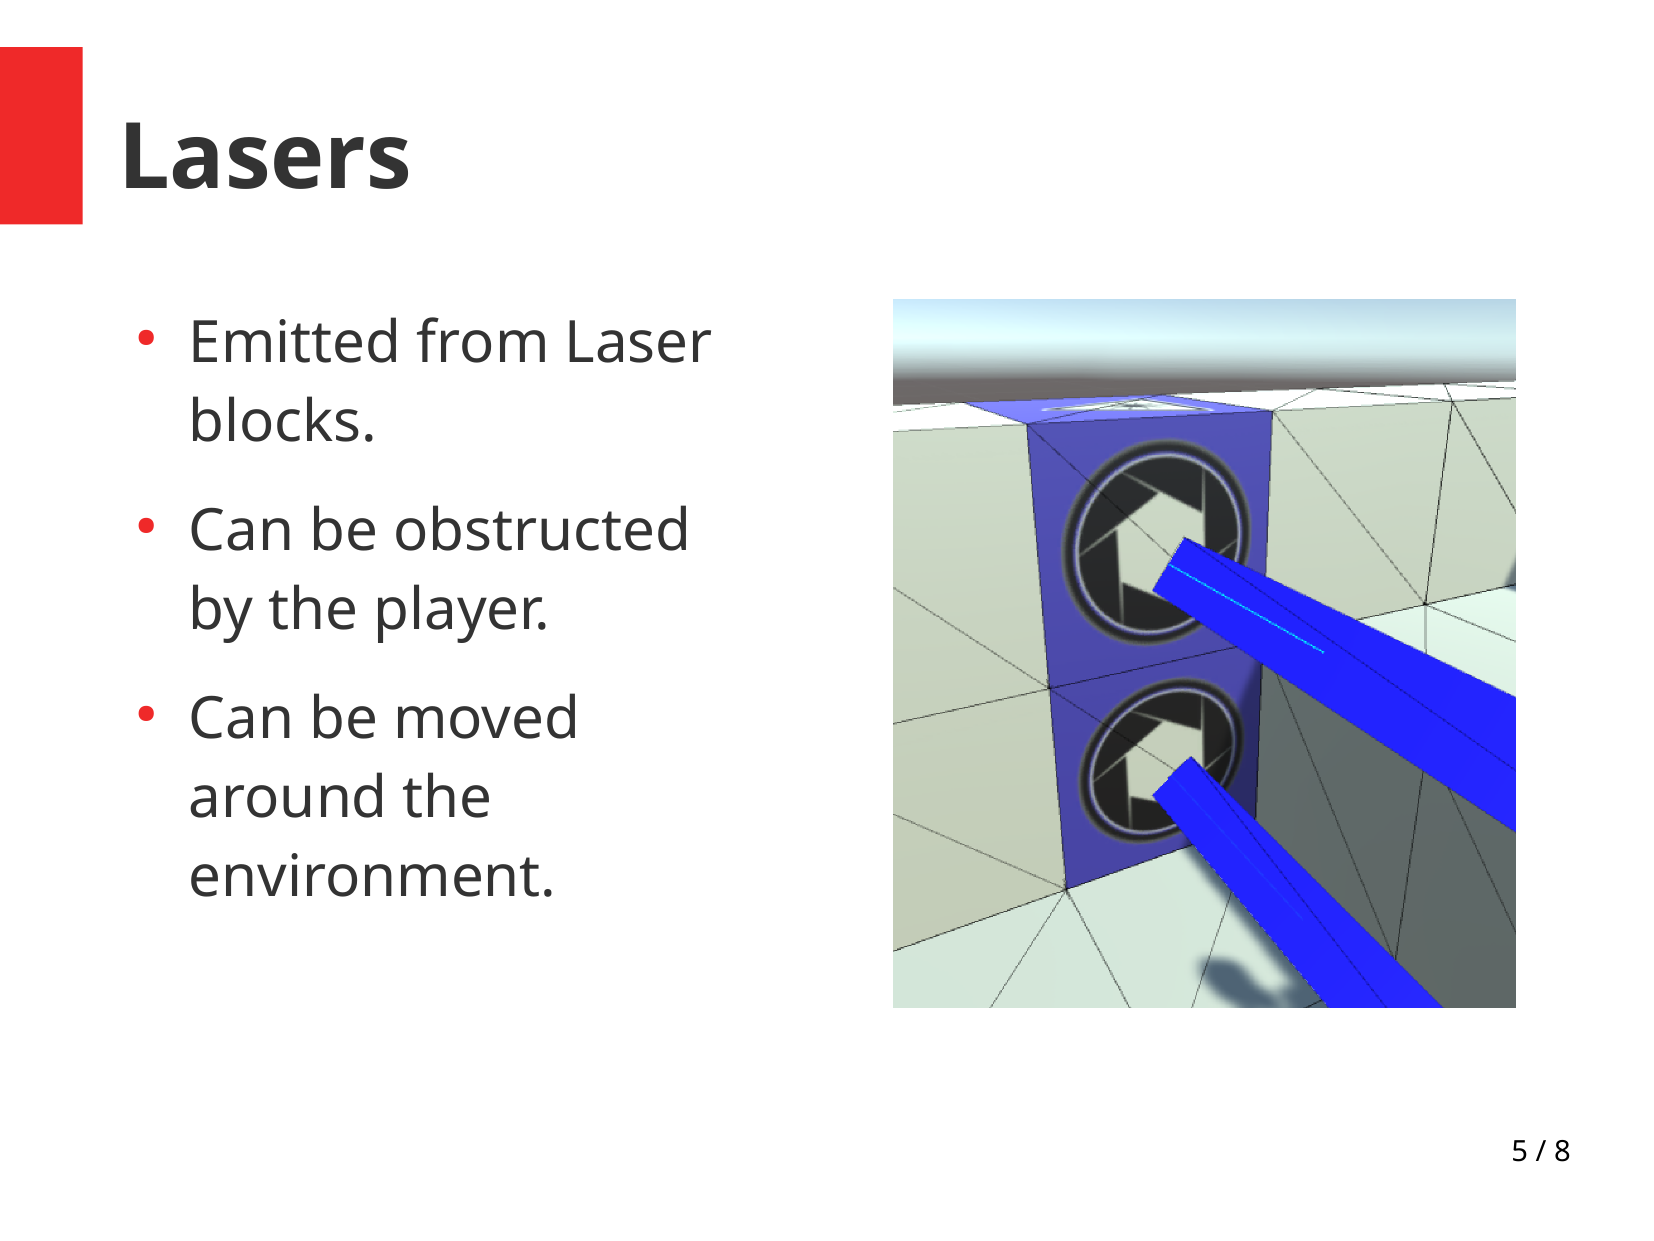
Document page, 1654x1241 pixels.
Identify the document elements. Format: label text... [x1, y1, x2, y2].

list Emitted from Laser blocks. Can be obstructed by the player. Can be moved around the environment. [118, 300, 751, 1020]
picture [893, 299, 1516, 1009]
title Lasers [118, 49, 1571, 257]
